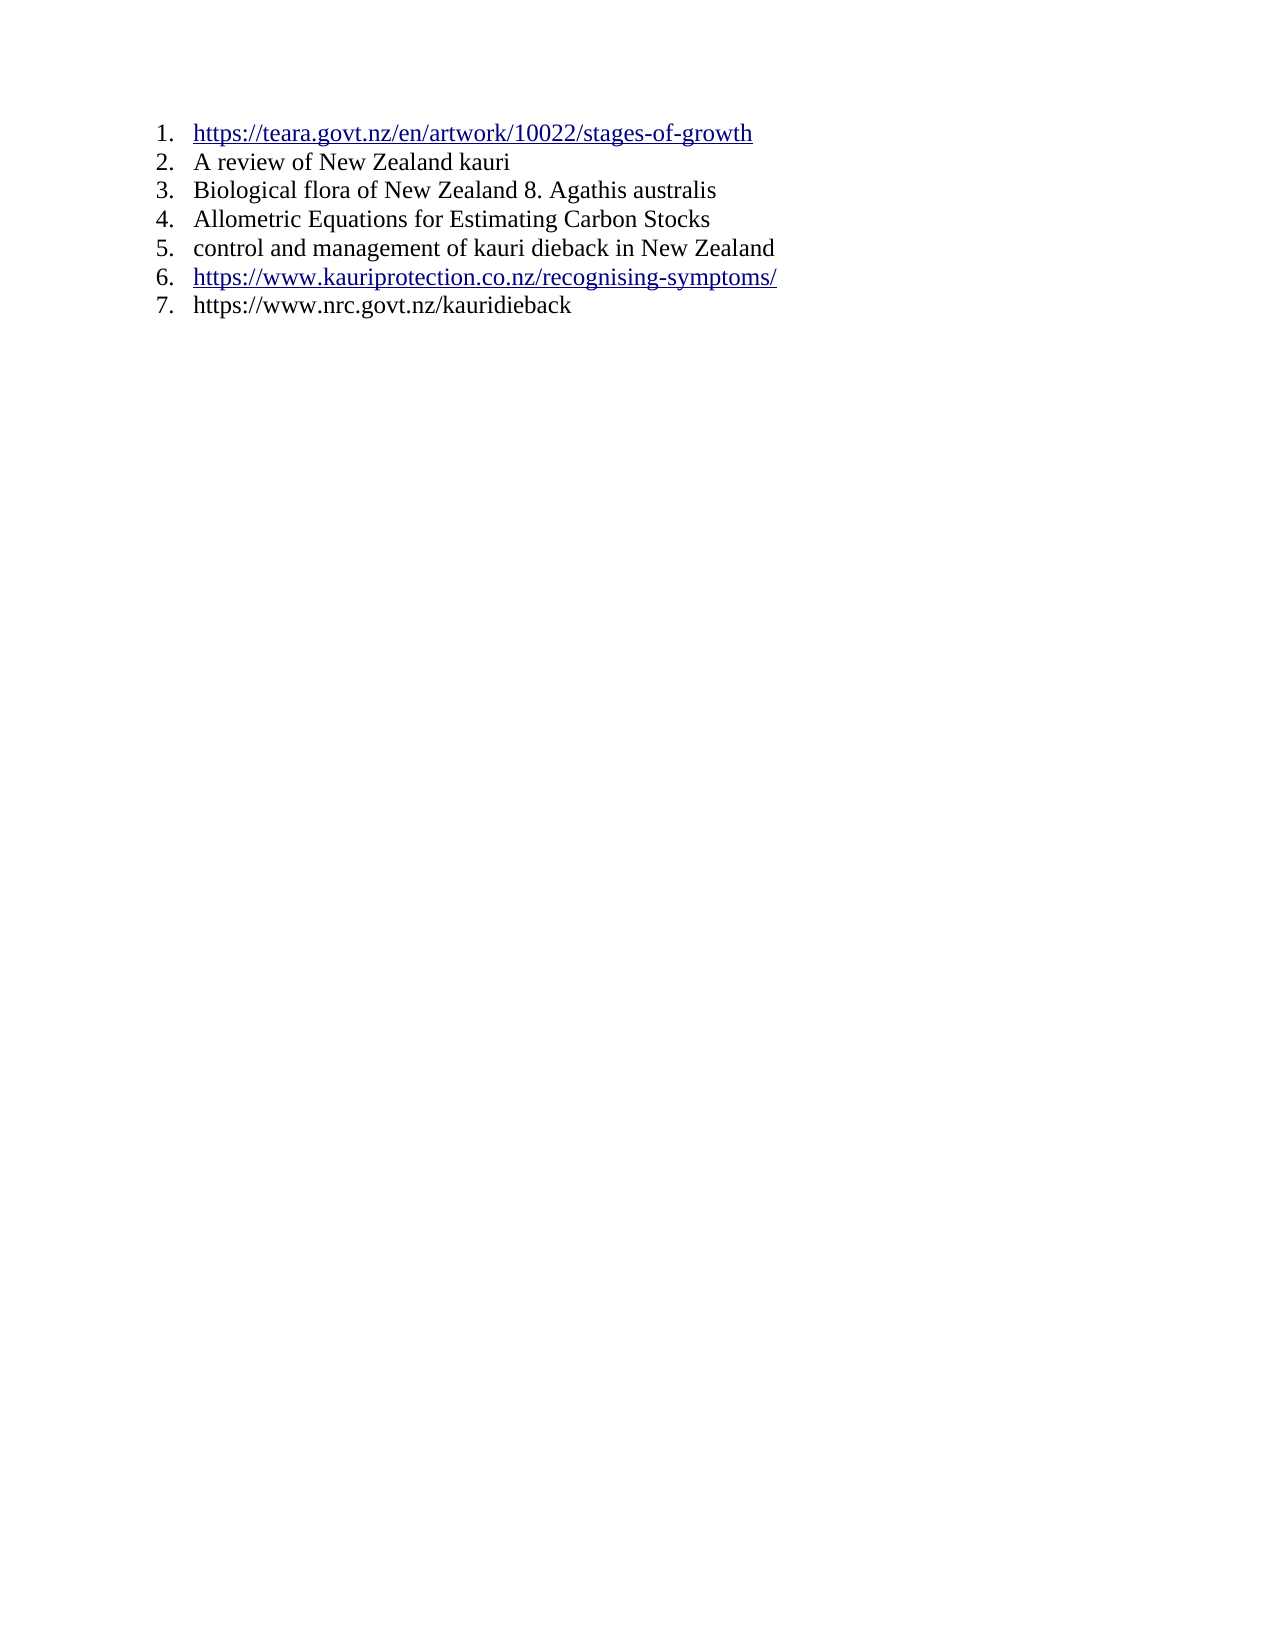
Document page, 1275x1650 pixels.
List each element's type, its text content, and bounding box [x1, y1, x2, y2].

list https://www.kauriprotection.co.nz/recognising-symptoms/ [156, 262, 1157, 291]
list https://www.nrc.govt.nz/kauridieback [156, 291, 1157, 319]
list Biological flora of New Zealand 8. Agathis australis [156, 176, 1157, 204]
list Allometric Equations for Estimating Carbon Stocks [156, 204, 1157, 233]
list https://teara.govt.nz/en/artwork/10022/stages-of-growth [156, 118, 1157, 147]
list control and management of kauri dieback in New Zealand [156, 233, 1157, 262]
list A review of New Zealand kauri [156, 147, 1157, 176]
